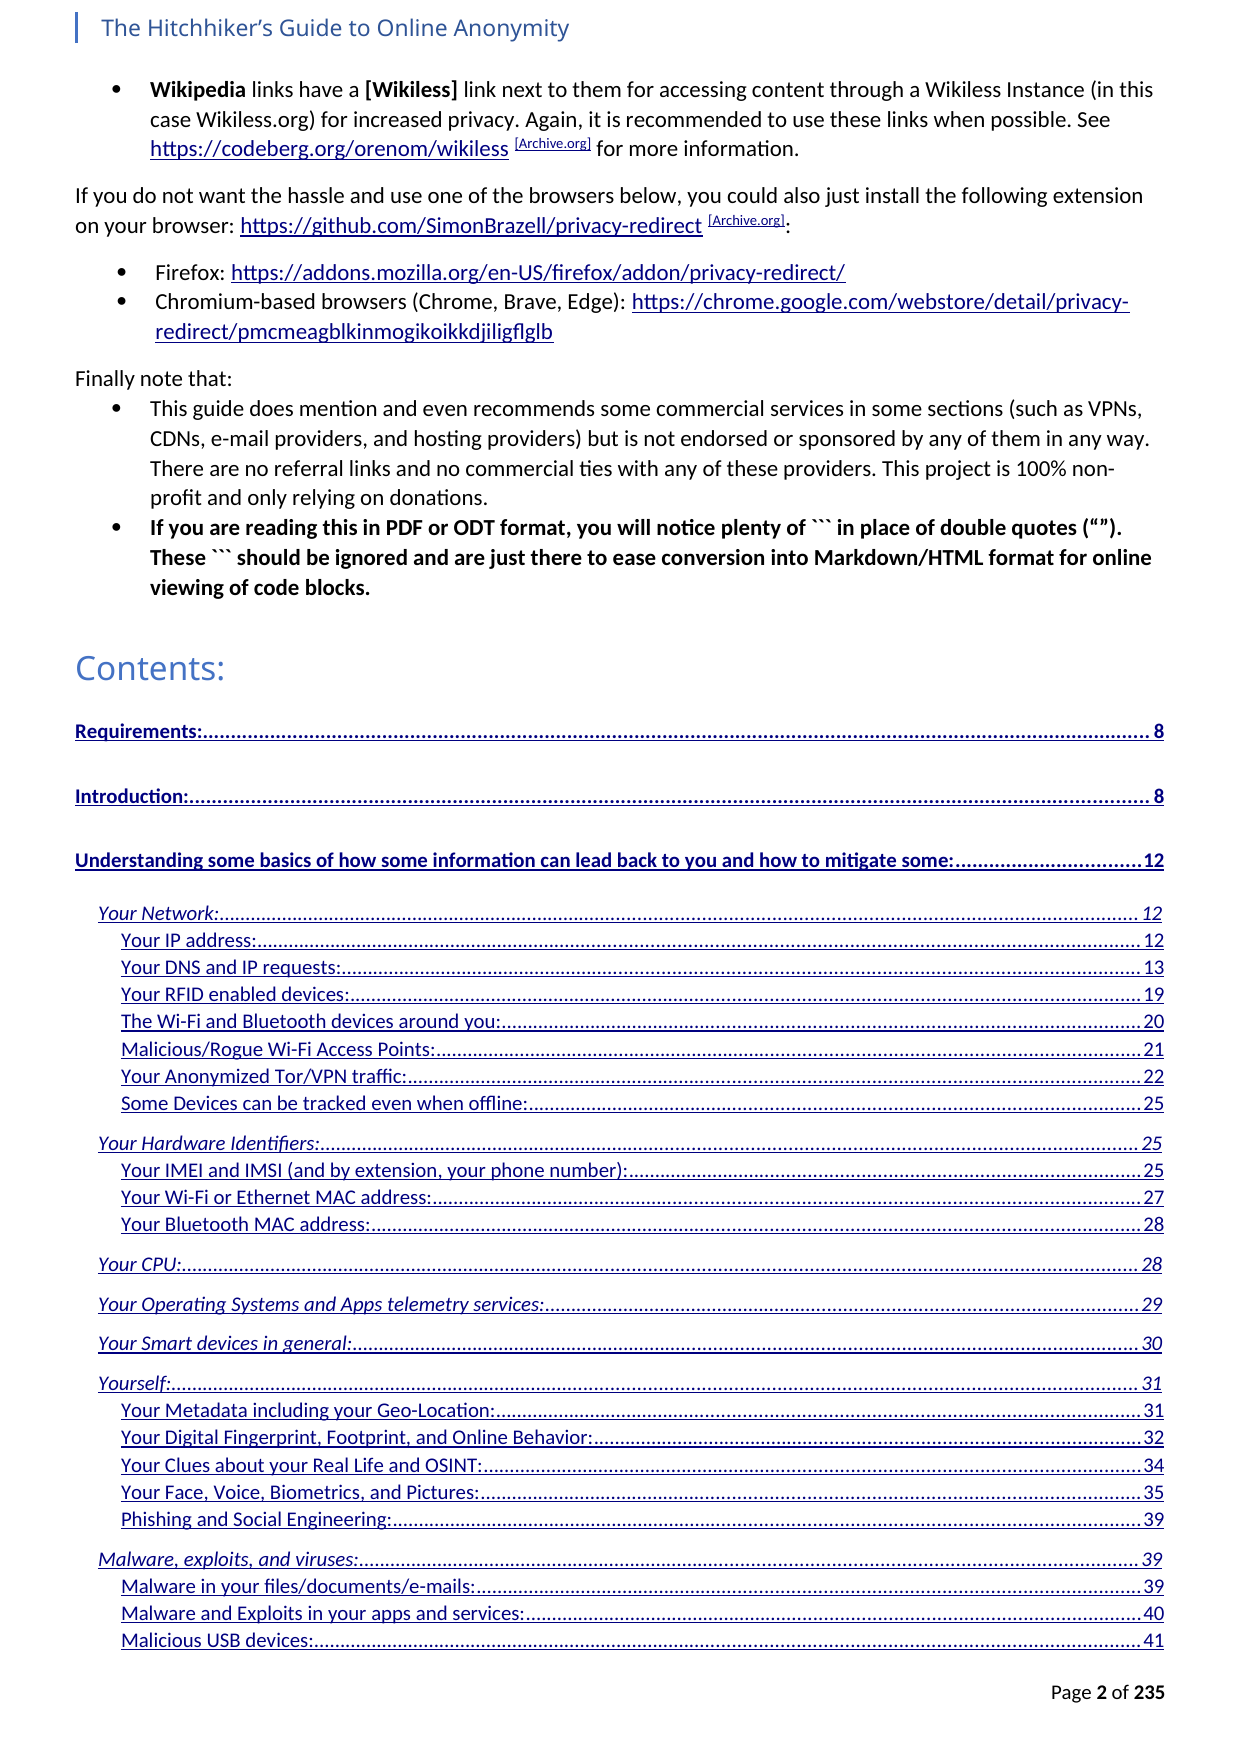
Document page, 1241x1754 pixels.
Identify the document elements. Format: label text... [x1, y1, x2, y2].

text Your Digital Fingerprint, Footprint, and Online Behavior: 32 [121, 1424, 1165, 1450]
text If you do not want the hassle and use one of the browsers below, you could also just install the following extension on your browser: https://github.com/SimonBrazell/privacy-redirect [Archive.org]: [75, 181, 1165, 239]
list Firefox: https://addons.mozilla.org/en-US/firefox/addon/privacy-redirect/ [118, 258, 1165, 286]
text Your Metadata including your Geo-Location: 31 [121, 1397, 1165, 1423]
text Your Network: 12 [98, 900, 1165, 925]
text Phishing and Social Engineering: 39 [121, 1506, 1165, 1532]
text Finally note that: [75, 364, 1165, 392]
text Malicious/Rogue Wi-Fi Access Points: 21 [121, 1036, 1165, 1061]
text Introduction: 8 [75, 783, 1165, 808]
text The Wi-Fi and Bluetooth devices around you: 20 [121, 1009, 1165, 1034]
text Your Face, Voice, Biometrics, and Pictures: 35 [121, 1479, 1165, 1504]
text Your Bluetooth MAC address: 28 [121, 1211, 1165, 1237]
list This guide does mention and even recommends some commercial services in some sections (such as VPNs, CDNs, e-mail providers, and hosting providers) but is not endorsed or sponsored by any of them in any way. There are no referral links and no commercial ties with any of these providers. This project is 100% non-profit and only relying on donations. [112, 394, 1165, 512]
text Your Wi-Fi or Ethernet MAC address: 27 [121, 1184, 1165, 1210]
text Yourself: 31 [98, 1370, 1165, 1396]
list Chromium-based browsers (Chrome, Brave, Edge): https://chrome.google.com/webstore/detail/privacy-redirect/pmcmeagblkinmogikoikkdjiligflglb [118, 287, 1165, 345]
text Your RFID enabled devices: 19 [121, 981, 1165, 1007]
text Malware and Exploits in your apps and services: 40 [121, 1600, 1165, 1626]
text Your Smart devices in general: 30 [98, 1331, 1165, 1356]
text Your Clues about your Real Life and OSINT: 34 [121, 1452, 1165, 1477]
text Requirements: 8 [75, 718, 1165, 744]
text Malware in your files/documents/e-mails: 39 [121, 1573, 1165, 1598]
list Wikipedia links have a [Wikiless] link next to them for accessing content through a Wikiless Instance (in this case Wikiless.org) for increased privacy. Again, it is recommended to use these links when possible. See https://codeberg.org/orenom/wikiless [Archive.org] for more information. [112, 75, 1165, 163]
text Your Operating Systems and Apps telemetry services: 29 [98, 1291, 1165, 1316]
text Your IMEI and IMSI (and by extension, your phone number): 25 [121, 1157, 1165, 1182]
text Malware, exploits, and viruses: 39 [98, 1546, 1165, 1571]
text Some Devices can be tracked even when offline: 25 [121, 1090, 1165, 1116]
text Your DNS and IP requests: 13 [121, 954, 1165, 980]
text Your Anonymized Tor/VPN traffic: 22 [121, 1063, 1165, 1088]
text Malicious USB devices: 41 [121, 1627, 1165, 1653]
text Your Hardware Identifiers: 25 [98, 1130, 1165, 1155]
text Your IP address: 12 [121, 927, 1165, 952]
text Your CPU: 28 [98, 1251, 1165, 1277]
text Understanding some basics of how some information can lead back to you and how to mitigate some: 12 [75, 848, 1165, 873]
list If you are reading this in PDF or ODT format, you will notice plenty of ``` in place of double quotes (“”). These ``` should be ignored and are just there to ease conversion into Markdown/HTML format for online viewing of code blocks. [112, 513, 1165, 601]
subtitle Contents: [75, 645, 1165, 690]
